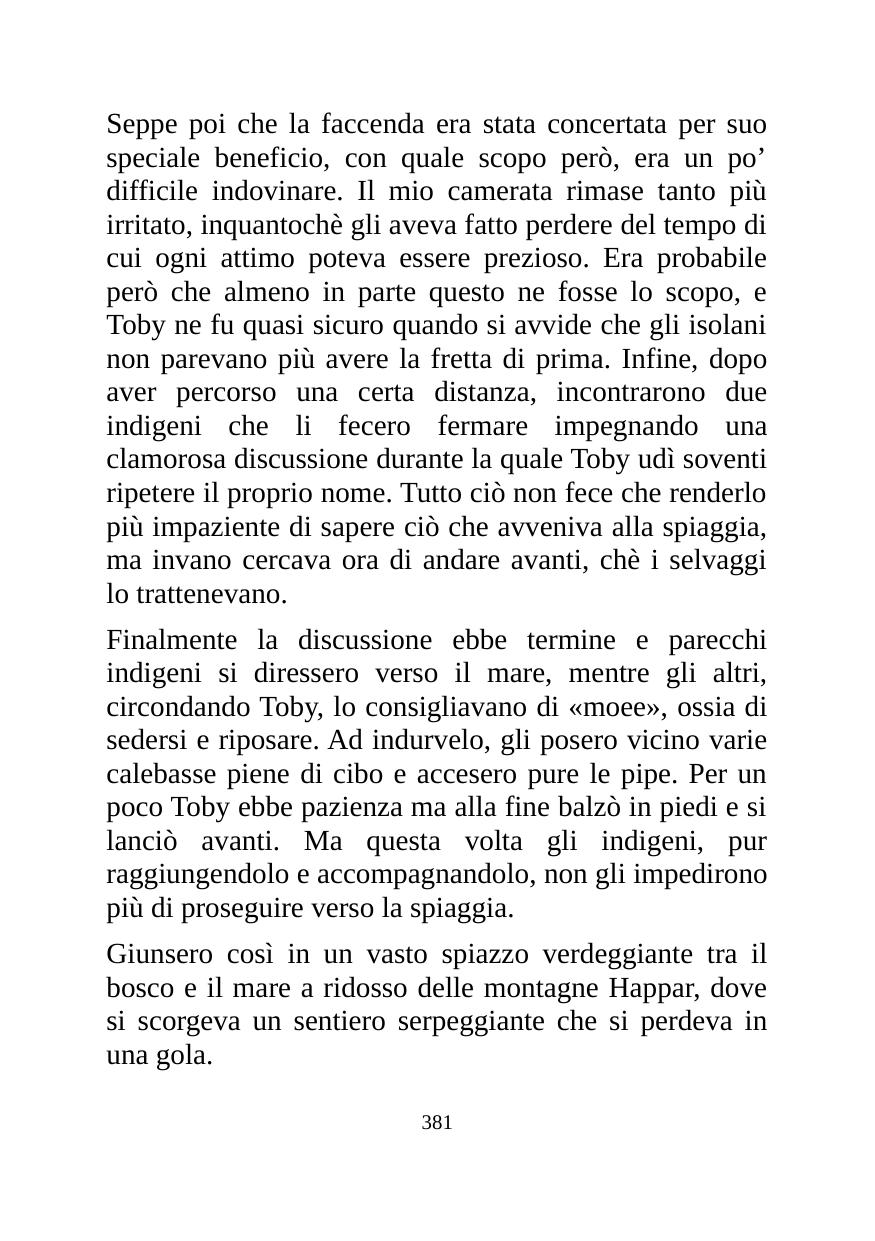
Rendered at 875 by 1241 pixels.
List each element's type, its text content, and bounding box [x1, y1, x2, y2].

text Seppe poi che la faccenda era stata concertata per suo speciale beneficio, con quale scopo però, era un po’ difficile indovinare. Il mio camerata rimase tanto più irritato, inquantochè gli aveva fatto perdere del tempo di cui ogni attimo poteva essere prezioso. Era probabile però che almeno in parte questo ne fosse lo scopo, e Toby ne fu quasi sicuro quando si avvide che gli isolani non parevano più avere la fretta di prima. Infine, dopo aver percorso una certa distanza, incontrarono due indigeni che li fecero fermare impegnando una clamorosa discussione durante la quale Toby udì soventi ripetere il proprio nome. Tutto ciò non fece che renderlo più impaziente di sapere ciò che avveniva alla spiaggia, ma invano cercava ora di andare avanti, chè i selvaggi lo trattenevano. [106, 106, 768, 609]
text Finalmente la discussione ebbe termine e parecchi indigeni si diressero verso il mare, mentre gli altri, circondando Toby, lo consigliavano di «moee», ossia di sedersi e riposare. Ad indurvelo, gli posero vicino varie calebasse piene di cibo e accesero pure le pipe. Per un poco Toby ebbe pazienza ma alla fine balzò in piedi e si lanciò avanti. Ma questa volta gli indigeni, pur raggiungendolo e accompagnandolo, non gli impedirono più di proseguire verso la spiaggia. [106, 622, 768, 924]
text Giunsero così in un vasto spiazzo verdeggiante tra il bosco e il mare a ridosso delle montagne Happar, dove si scorgeva un sentiero serpeggiante che si perdeva in una gola. [106, 936, 768, 1070]
